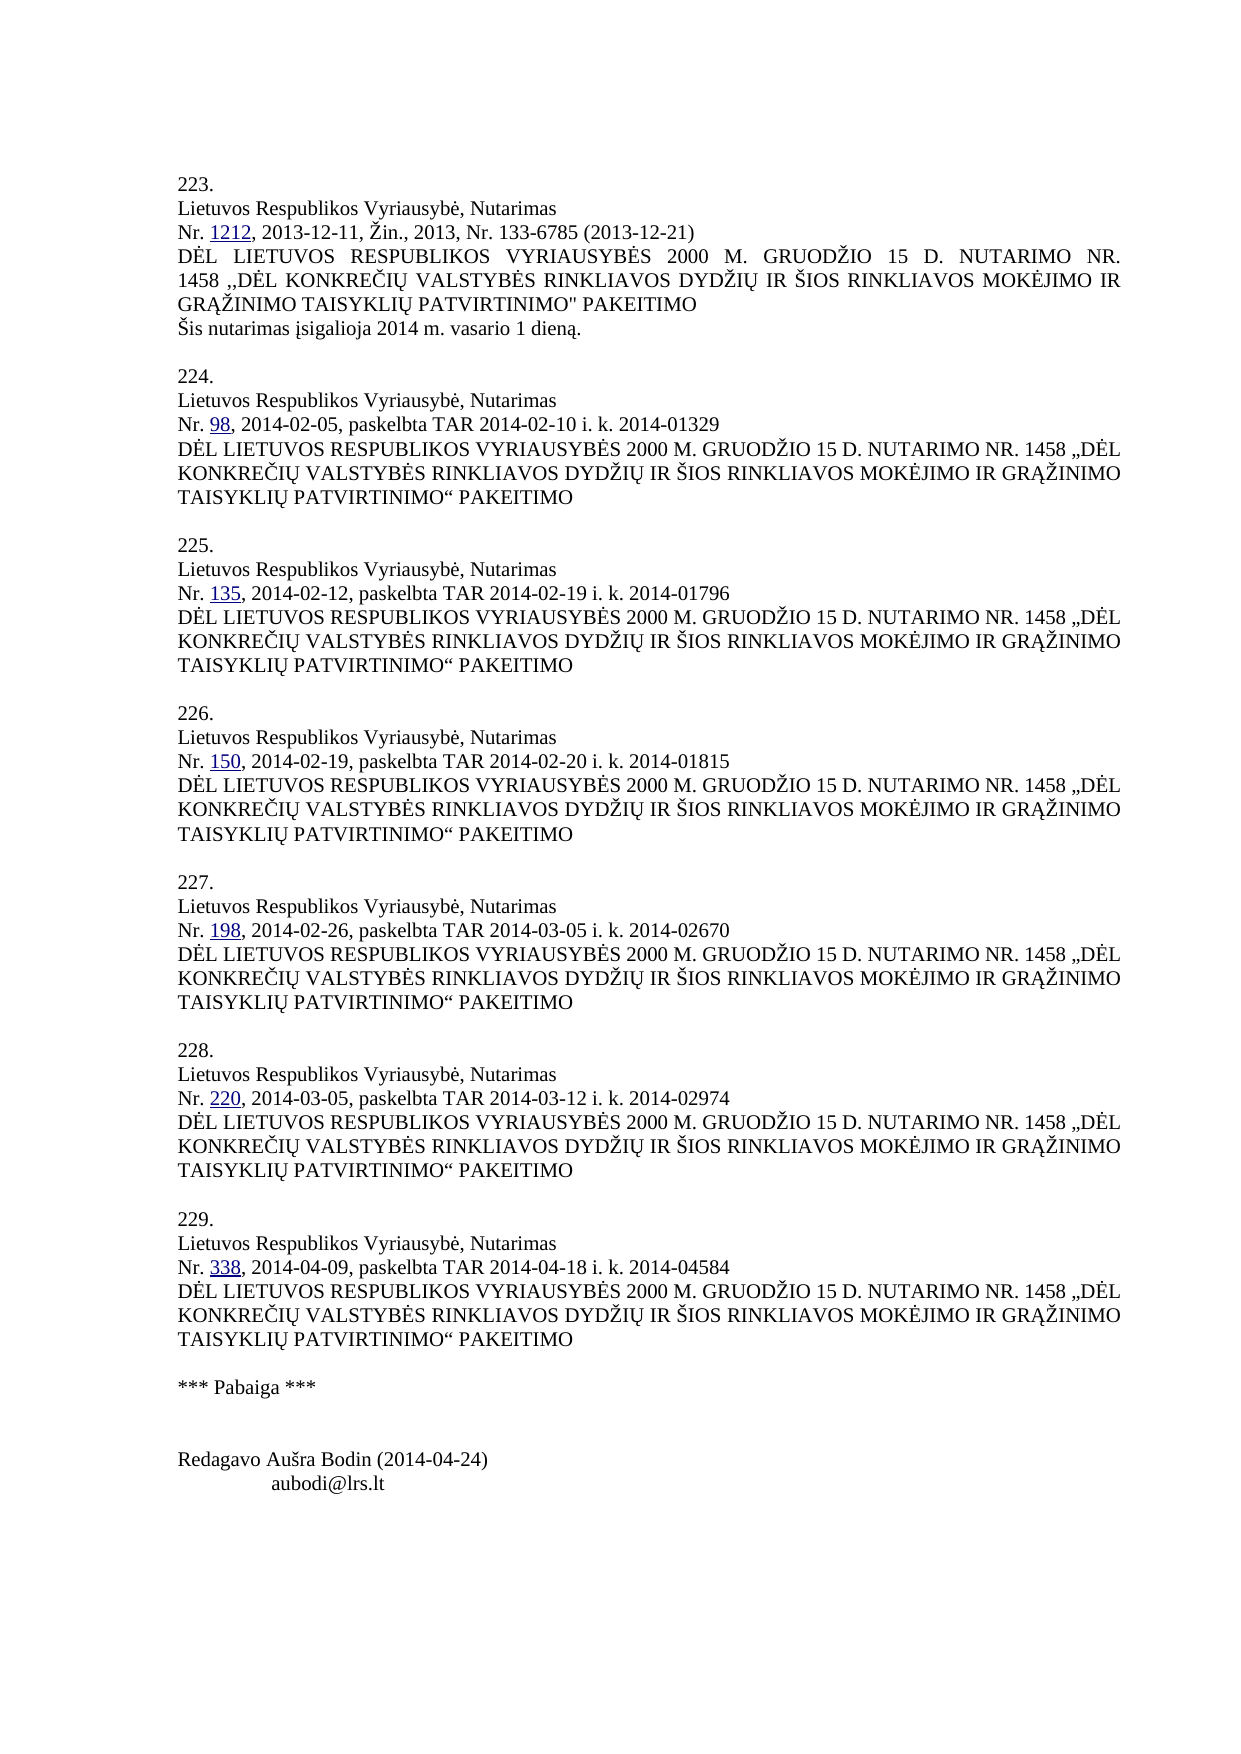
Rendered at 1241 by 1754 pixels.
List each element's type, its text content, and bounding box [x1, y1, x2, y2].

text Nr. 198, 2014-02-26, paskelbta TAR 2014-03-05 i. k. 2014-02670 [177, 918, 1122, 942]
text DĖL LIETUVOS RESPUBLIKOS VYRIAUSYBĖS 2000 M. GRUODŽIO 15 D. NUTARIMO NR. 1458 „DĖL KONKREČIŲ VALSTYBĖS RINKLIAVOS DYDŽIŲ IR ŠIOS RINKLIAVOS MOKĖJIMO IR GRĄŽINIMO TAISYKLIŲ PATVIRTINIMO“ PAKEITIMO [177, 1279, 1122, 1351]
text Lietuvos Respublikos Vyriausybė, Nutarimas [177, 557, 1122, 581]
text Nr. 150, 2014-02-19, paskelbta TAR 2014-02-20 i. k. 2014-01815 [177, 749, 1122, 773]
text DĖL LIETUVOS RESPUBLIKOS VYRIAUSYBĖS 2000 M. GRUODŽIO 15 D. NUTARIMO NR. 1458 „DĖL KONKREČIŲ VALSTYBĖS RINKLIAVOS DYDŽIŲ IR ŠIOS RINKLIAVOS MOKĖJIMO IR GRĄŽINIMO TAISYKLIŲ PATVIRTINIMO“ PAKEITIMO [177, 773, 1122, 846]
text Lietuvos Respublikos Vyriausybė, Nutarimas [177, 894, 1122, 918]
text Lietuvos Respublikos Vyriausybė, Nutarimas [177, 1062, 1122, 1086]
text Redagavo Aušra Bodin (2014-04-24) [177, 1447, 1122, 1471]
text Nr. 220, 2014-03-05, paskelbta TAR 2014-03-12 i. k. 2014-02974 [177, 1086, 1122, 1110]
text Lietuvos Respublikos Vyriausybė, Nutarimas [177, 725, 1122, 749]
text Lietuvos Respublikos Vyriausybė, Nutarimas [177, 388, 1122, 412]
text aubodi@lrs.lt [177, 1471, 1122, 1495]
text 227. [177, 869, 1122, 894]
text 225. [177, 533, 1122, 557]
text DĖL LIETUVOS RESPUBLIKOS VYRIAUSYBĖS 2000 M. GRUODŽIO 15 D. NUTARIMO NR. 1458 „DĖL KONKREČIŲ VALSTYBĖS RINKLIAVOS DYDŽIŲ IR ŠIOS RINKLIAVOS MOKĖJIMO IR GRĄŽINIMO TAISYKLIŲ PATVIRTINIMO“ PAKEITIMO [177, 436, 1122, 509]
text Nr. 1212, 2013-12-11, Žin., 2013, Nr. 133-6785 (2013-12-21) [177, 220, 1122, 244]
text Lietuvos Respublikos Vyriausybė, Nutarimas [177, 196, 1122, 220]
text 223. [177, 172, 1122, 196]
text 229. [177, 1206, 1122, 1231]
text Šis nutarimas įsigalioja 2014 m. vasario 1 dieną. [177, 316, 1122, 340]
text 226. [177, 701, 1122, 725]
text Nr. 135, 2014-02-12, paskelbta TAR 2014-02-19 i. k. 2014-01796 [177, 581, 1122, 605]
text 224. [177, 364, 1122, 388]
text DĖL LIETUVOS RESPUBLIKOS VYRIAUSYBĖS 2000 M. GRUODŽIO 15 D. NUTARIMO NR. 1458 ,,DĖL KONKREČIŲ VALSTYBĖS RINKLIAVOS DYDŽIŲ IR ŠIOS RINKLIAVOS MOKĖJIMO IR GRĄŽINIMO TAISYKLIŲ PATVIRTINIMO" PAKEITIMO [177, 244, 1122, 316]
text Lietuvos Respublikos Vyriausybė, Nutarimas [177, 1231, 1122, 1254]
text DĖL LIETUVOS RESPUBLIKOS VYRIAUSYBĖS 2000 M. GRUODŽIO 15 D. NUTARIMO NR. 1458 „DĖL KONKREČIŲ VALSTYBĖS RINKLIAVOS DYDŽIŲ IR ŠIOS RINKLIAVOS MOKĖJIMO IR GRĄŽINIMO TAISYKLIŲ PATVIRTINIMO“ PAKEITIMO [177, 605, 1122, 677]
text Nr. 338, 2014-04-09, paskelbta TAR 2014-04-18 i. k. 2014-04584 [177, 1254, 1122, 1279]
text Nr. 98, 2014-02-05, paskelbta TAR 2014-02-10 i. k. 2014-01329 [177, 412, 1122, 436]
text 228. [177, 1038, 1122, 1062]
text DĖL LIETUVOS RESPUBLIKOS VYRIAUSYBĖS 2000 M. GRUODŽIO 15 D. NUTARIMO NR. 1458 „DĖL KONKREČIŲ VALSTYBĖS RINKLIAVOS DYDŽIŲ IR ŠIOS RINKLIAVOS MOKĖJIMO IR GRĄŽINIMO TAISYKLIŲ PATVIRTINIMO“ PAKEITIMO [177, 1110, 1122, 1182]
text DĖL LIETUVOS RESPUBLIKOS VYRIAUSYBĖS 2000 M. GRUODŽIO 15 D. NUTARIMO NR. 1458 „DĖL KONKREČIŲ VALSTYBĖS RINKLIAVOS DYDŽIŲ IR ŠIOS RINKLIAVOS MOKĖJIMO IR GRĄŽINIMO TAISYKLIŲ PATVIRTINIMO“ PAKEITIMO [177, 942, 1122, 1014]
text *** Pabaiga *** [177, 1375, 1122, 1399]
